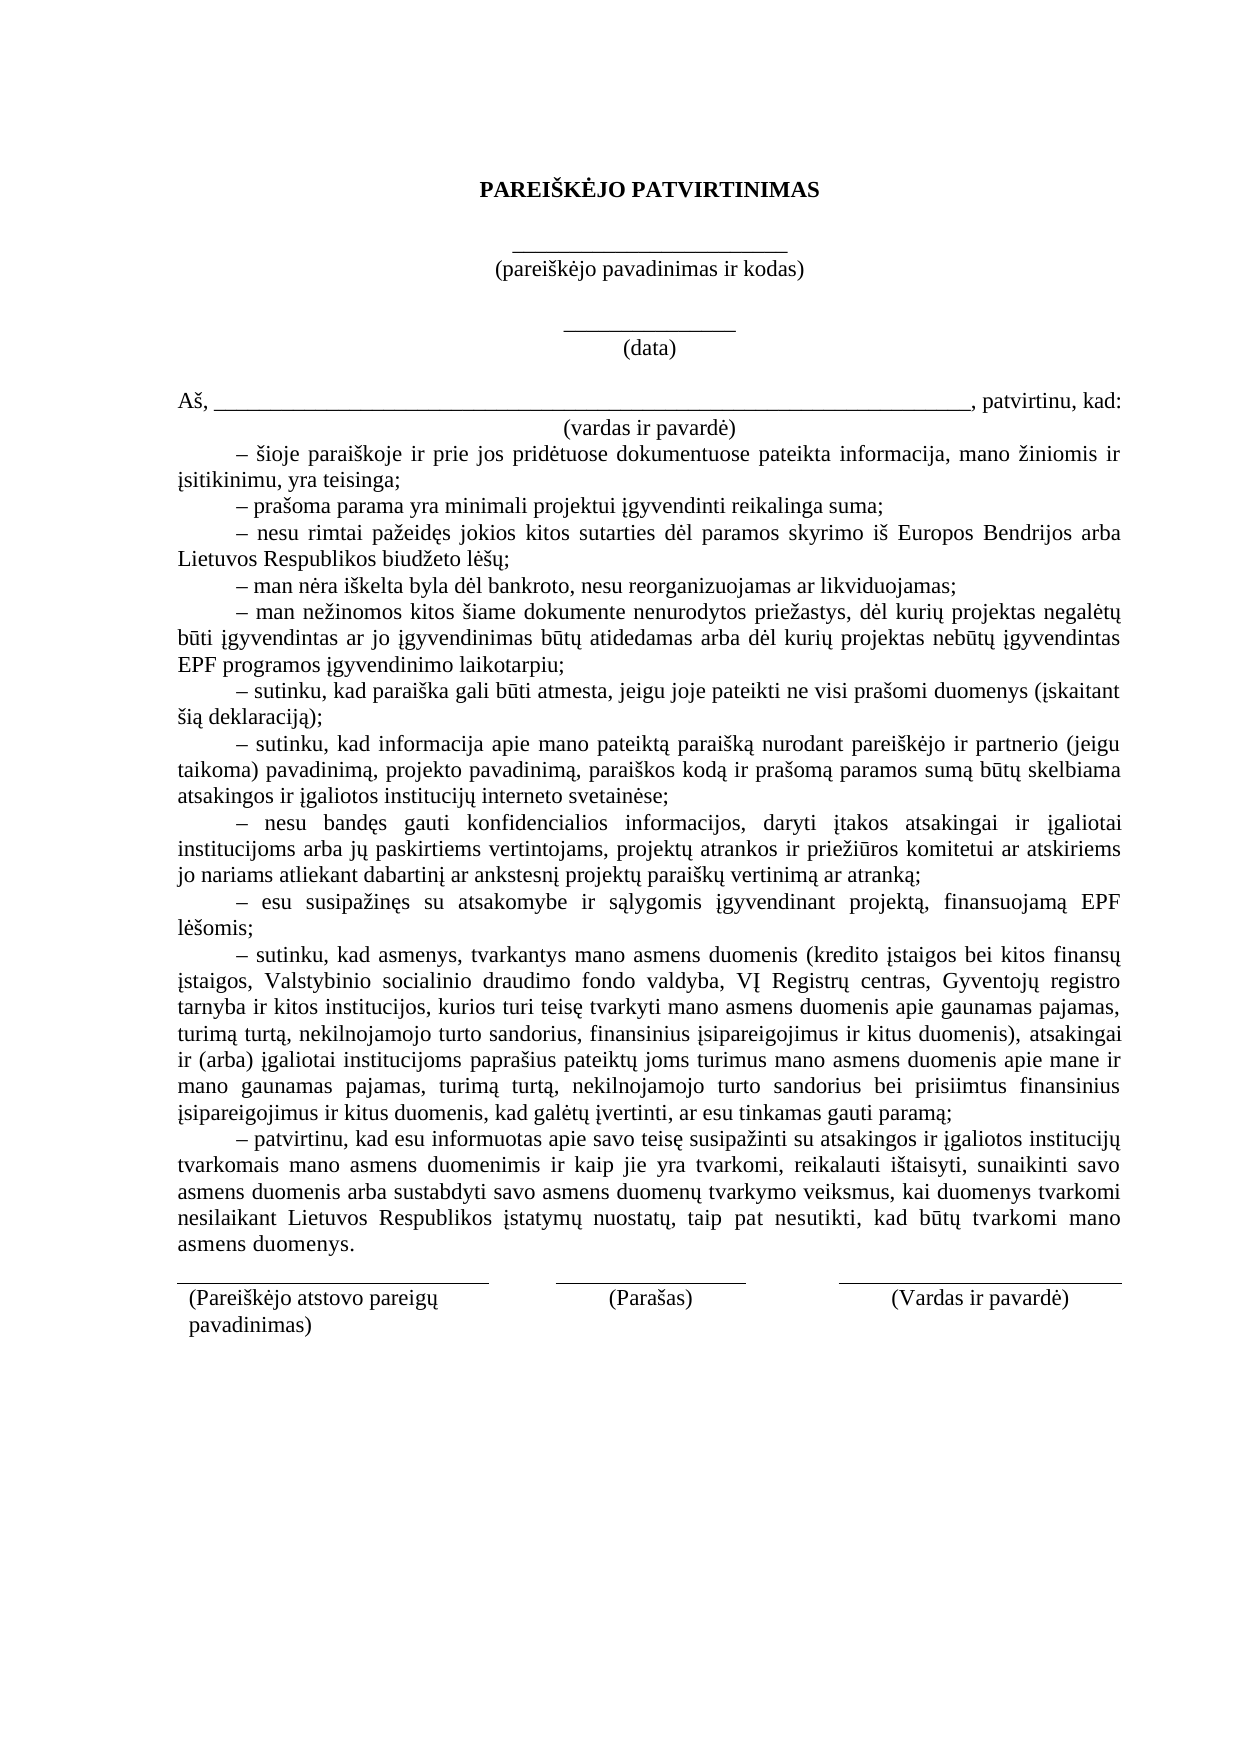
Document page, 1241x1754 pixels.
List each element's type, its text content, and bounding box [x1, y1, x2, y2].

text _______________ [177, 308, 1122, 334]
table_header (Parašas) [556, 1284, 746, 1337]
text (pareiškėjo pavadinimas ir kodas) [177, 255, 1122, 282]
text – man nėra iškelta byla dėl bankroto, nesu reorganizuojamas ar likviduojamas; [177, 572, 1122, 598]
table_header [489, 1283, 556, 1337]
text Aš, , patvirtinu, kad: [177, 387, 1122, 413]
text (data) [177, 334, 1122, 361]
text – nesu rimtai pažeidęs jokios kitos sutarties dėl paramos skyrimo iš Europos Bendrijos arba Lietuvos Respublikos biudžeto lėšų; [177, 519, 1122, 572]
table_header [746, 1283, 838, 1337]
table_header (Pareiškėjo atstovo pareigų pavadinimas) [177, 1284, 488, 1337]
text ________________________ [177, 229, 1122, 255]
text – sutinku, kad informacija apie mano pateiktą paraišką nurodant pareiškėjo ir partnerio (jeigu taikoma) pavadinimą, projekto pavadinimą, paraiškos kodą ir prašomą paramos sumą būtų skelbiama atsakingos ir įgaliotos institucijų interneto svetainėse; [177, 730, 1122, 809]
text – sutinku, kad paraiška gali būti atmesta, jeigu joje pateikti ne visi prašomi duomenys (įskaitant šią deklaraciją); [177, 677, 1122, 730]
text – esu susipažinęs su atsakomybe ir sąlygomis įgyvendinant projektą, finansuojamą EPF lėšomis; [177, 888, 1122, 941]
text – prašoma parama yra minimali projektui įgyvendinti reikalinga suma; [177, 493, 1122, 519]
text – man nežinomos kitos šiame dokumente nenurodytos priežastys, dėl kurių projektas negalėtų būti įgyvendintas ar jo įgyvendinimas būtų atidedamas arba dėl kurių projektas nebūtų įgyvendintas EPF programos įgyvendinimo laikotarpiu; [177, 598, 1122, 677]
table_header (Vardas ir pavardė) [839, 1284, 1122, 1337]
text – patvirtinu, kad esu informuotas apie savo teisę susipažinti su atsakingos ir įgaliotos institucijų tvarkomais mano asmens duomenimis ir kaip jie yra tvarkomi, reikalauti ištaisyti, sunaikinti savo asmens duomenis arba sustabdyti savo asmens duomenų tvarkymo veiksmus, kai duomenys tvarkomi nesilaikant Lietuvos Respublikos įstatymų nuostatų, taip pat nesutikti, kad būtų tvarkomi mano asmens duomenys. [177, 1125, 1122, 1257]
text – sutinku, kad asmenys, tvarkantys mano asmens duomenis (kredito įstaigos bei kitos finansų įstaigos, Valstybinio socialinio draudimo fondo valdyba, VĮ Registrų centras, Gyventojų registro tarnyba ir kitos institucijos, kurios turi teisę tvarkyti mano asmens duomenis apie gaunamas pajamas, turimą turtą, nekilnojamojo turto sandorius, finansinius įsipareigojimus ir kitus duomenis), atsakingai ir (arba) įgaliotai institucijoms paprašius pateiktų joms turimus mano asmens duomenis apie mane ir mano gaunamas pajamas, turimą turtą, nekilnojamojo turto sandorius bei prisiimtus finansinius įsipareigojimus ir kitus duomenis, kad galėtų įvertinti, ar esu tinkamas gauti paramą; [177, 941, 1122, 1125]
text – šioje paraiškoje ir prie jos pridėtuose dokumentuose pateikta informacija, mano žiniomis ir įsitikinimu, yra teisinga; [177, 440, 1122, 493]
text – nesu bandęs gauti konfidencialios informacijos, daryti įtakos atsakingai ir įgaliotai institucijoms arba jų paskirtiems vertintojams, projektų atrankos ir priežiūros komitetui ar atskiriems jo nariams atliekant dabartinį ar ankstesnį projektų paraiškų vertinimą ar atranką; [177, 809, 1122, 888]
text (vardas ir pavardė) [177, 413, 1122, 440]
text PAREIŠKĖJO PATVIRTINIMAS [177, 176, 1122, 203]
